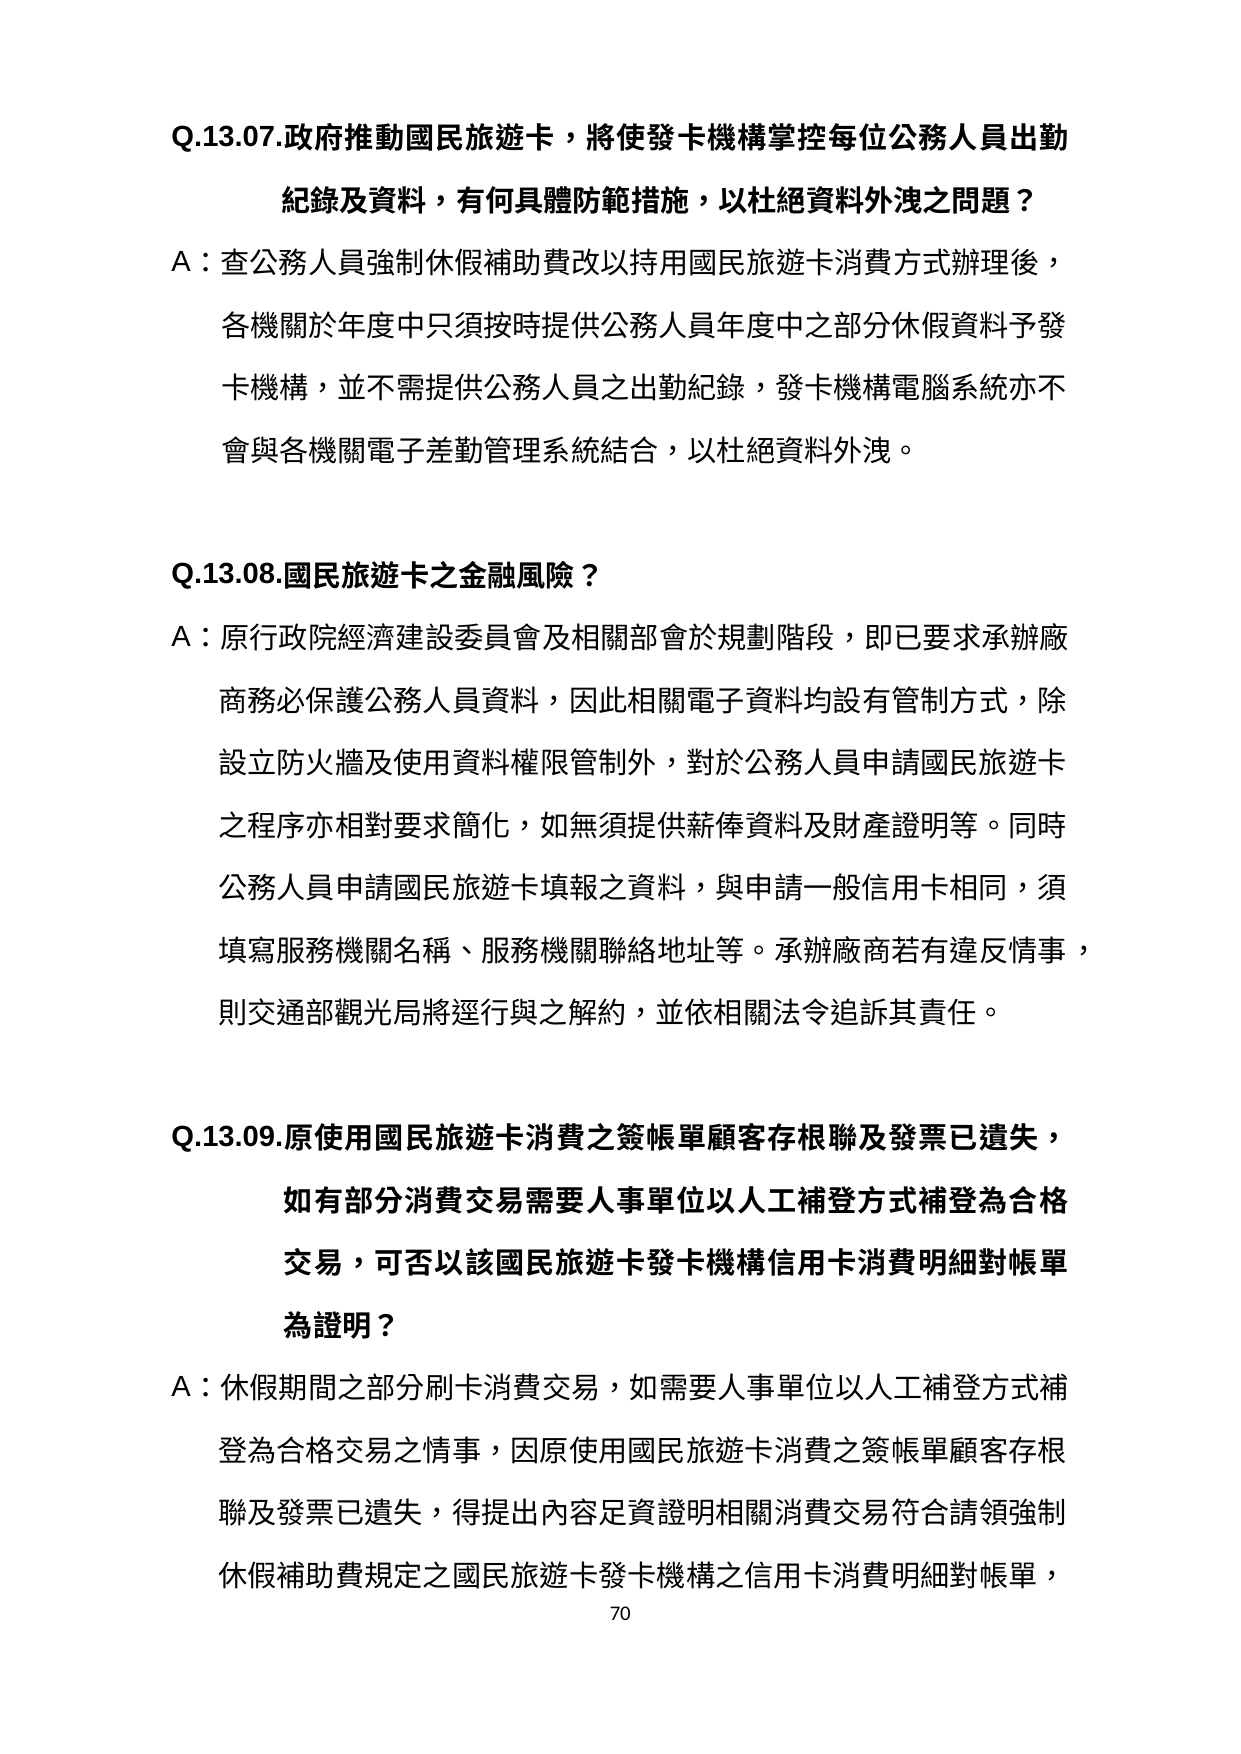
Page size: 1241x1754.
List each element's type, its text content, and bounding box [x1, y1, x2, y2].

text A：查公務人員強制休假補助費改以持用國民旅遊卡消費方式辦理後，各機關於年度中只須按時提供公務人員年度中之部分休假資料予發卡機構，並不需提供公務人員之出勤紀錄，發卡機構電腦系統亦不會與各機關電子差勤管理系統結合，以杜絕資料外洩。 [171, 219, 1069, 469]
text A：原行政院經濟建設委員會及相關部會於規劃階段，即已要求承辦廠商務必保護公務人員資料，因此相關電子資料均設有管制方式，除設立防火牆及使用資料權限管制外，對於公務人員申請國民旅遊卡之程序亦相對要求簡化，如無須提供薪俸資料及財產證明等。同時公務人員申請國民旅遊卡填報之資料，與申請一般信用卡相同，須填寫服務機關名稱、服務機關聯絡地址等。承辦廠商若有違反情事，則交通部觀光局將逕行與之解約，並依相關法令追訴其責任。 [171, 594, 1069, 1032]
text A：休假期間之部分刷卡消費交易，如需要人事單位以人工補登方式補登為合格交易之情事，因原使用國民旅遊卡消費之簽帳單顧客存根聯及發票已遺失，得提出內容足資證明相關消費交易符合請領強制休假補助費規定之國民旅遊卡發卡機構之信用卡消費明細對帳單， [171, 1344, 1069, 1594]
text Q.13.08.國民旅遊卡之金融風險？ [171, 532, 1069, 594]
text Q.13.07.政府推動國民旅遊卡，將使發卡機構掌控每位公務人員出勤紀錄及資料，有何具體防範措施，以杜絕資料外洩之問題？ [171, 94, 1069, 219]
text Q.13.09.原使用國民旅遊卡消費之簽帳單顧客存根聯及發票已遺失，如有部分消費交易需要人事單位以人工補登方式補登為合格交易，可否以該國民旅遊卡發卡機構信用卡消費明細對帳單為證明？ [171, 1094, 1069, 1344]
